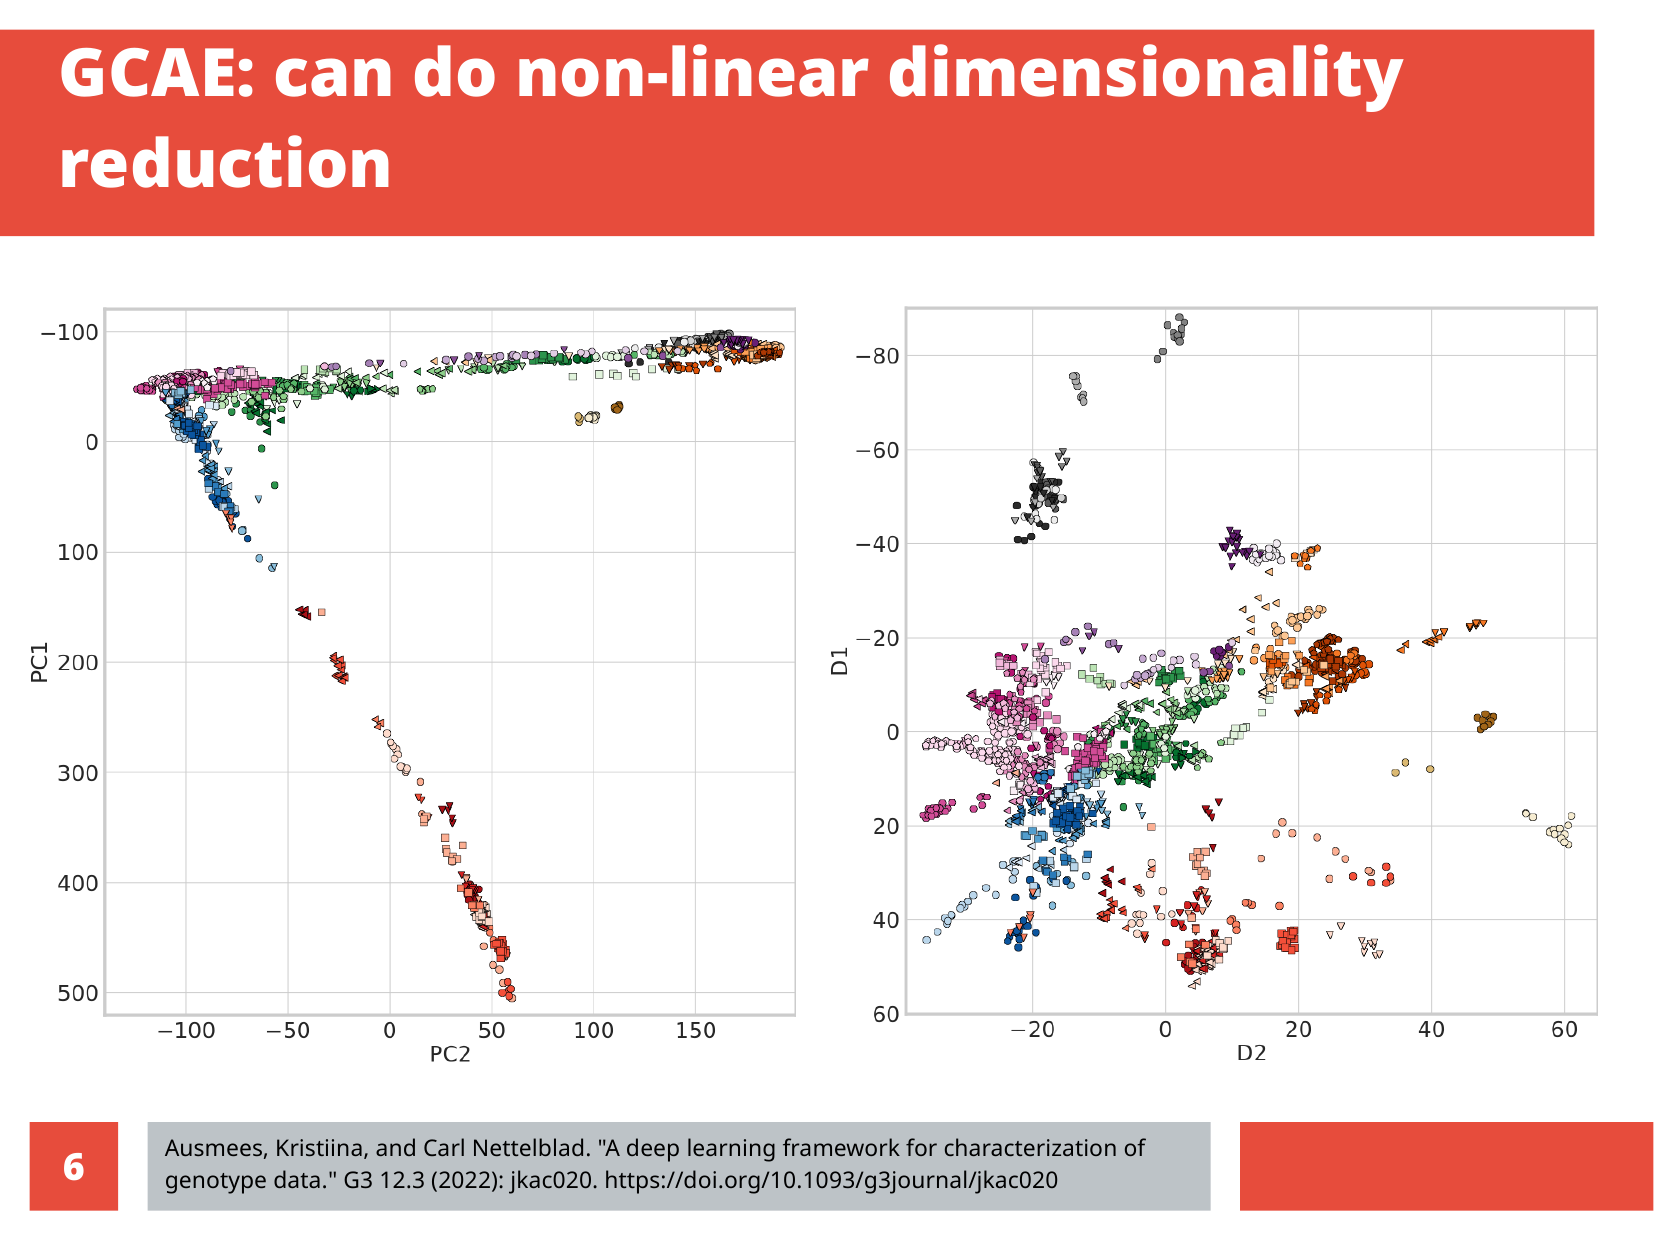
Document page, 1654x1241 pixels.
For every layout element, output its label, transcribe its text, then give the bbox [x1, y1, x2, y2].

text_box Ausmees, Kristiina, and Carl Nettelblad. "A deep learning framework for characterization of genotype data." G3 12.3 (2022): jkac020. https://doi.org/10.1093/g3journal/jkac020 [150, 1125, 1216, 1201]
title GCAE: can do non-linear dimensionality reduction [59, 59, 1595, 207]
picture [831, 306, 1598, 1060]
picture [30, 307, 796, 1062]
